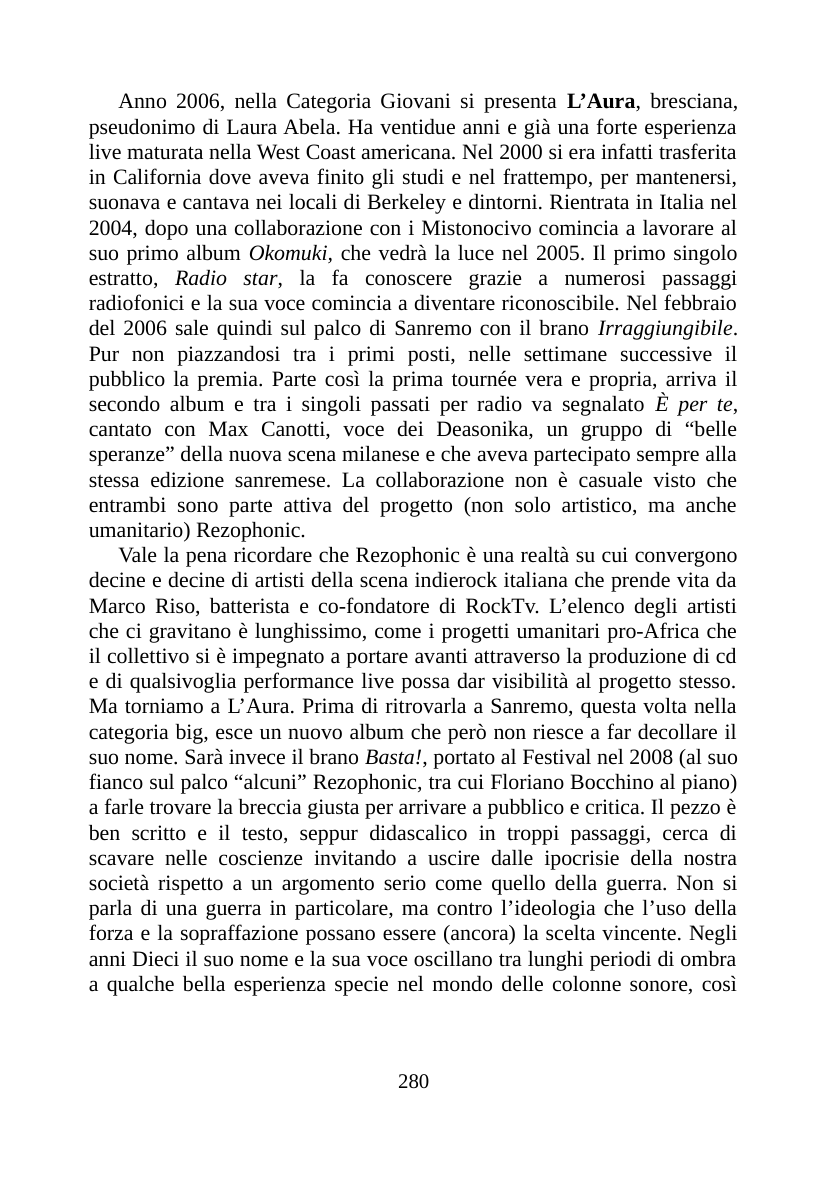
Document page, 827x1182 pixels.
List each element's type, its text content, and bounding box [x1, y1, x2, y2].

text Vale la pena ricordare che Rezophonic è una realtà su cui convergono decine e decine di artisti della scena indierock italiana che prende vita da Marco Riso, batterista e co-fondatore di RockTv. L’elenco degli artisti che ci gravitano è lunghissimo, come i progetti umanitari pro-Africa che il collettivo si è impegnato a portare avanti attraverso la produzione di cd e di qualsivoglia performance live possa dar visibilità al progetto stesso. Ma torniamo a L’Aura. Prima di ritrovarla a Sanremo, questa volta nella categoria big, esce un nuovo album che però non riesce a far decollare il suo nome. Sarà invece il brano Basta!, portato al Festival nel 2008 (al suo fianco sul palco “alcuni” Rezophonic, tra cui Floriano Bocchino al piano) a farle trovare la breccia giusta per arrivare a pubblico e critica. Il pezzo è ben scritto e il testo, seppur didascalico in troppi passaggi, cerca di scavare nelle coscienze invitando a uscire dalle ipocrisie della nostra società rispetto a un argomento serio come quello della guerra. Non si parla di una guerra in particolare, ma contro l’ideologia che l’uso della forza e la sopraffazione possano essere (ancora) la scelta vincente. Negli anni Dieci il suo nome e la sua voce oscillano tra lunghi periodi di ombra a qualche bella esperienza specie nel mondo delle colonne sonore, così [88, 542, 738, 996]
text Anno 2006, nella Categoria Giovani si presenta L’Aura, bresciana, pseudonimo di Laura Abela. Ha ventidue anni e già una forte esperienza live maturata nella West Coast americana. Nel 2000 si era infatti trasferita in California dove aveva finito gli studi e nel frattempo, per mantenersi, suonava e cantava nei locali di Berkeley e dintorni. Rientrata in Italia nel 2004, dopo una collaborazione con i Mistonocivo comincia a lavorare al suo primo album Okomuki, che vedrà la luce nel 2005. Il primo singolo estratto, Radio star, la fa conoscere grazie a numerosi passaggi radiofonici e la sua voce comincia a diventare riconoscibile. Nel febbraio del 2006 sale quindi sul palco di Sanremo con il brano Irraggiungibile. Pur non piazzandosi tra i primi posti, nelle settimane successive il pubblico la premia. Parte così la prima tournée vera e propria, arriva il secondo album e tra i singoli passati per radio va segnalato È per te, cantato con Max Canotti, voce dei Deasonika, un gruppo di “belle speranze” della nuova scena milanese e che aveva partecipato sempre alla stessa edizione sanremese. La collaborazione non è casuale visto che entrambi sono parte attiva del progetto (non solo artistico, ma anche umanitario) Rezophonic. [88, 88, 738, 542]
